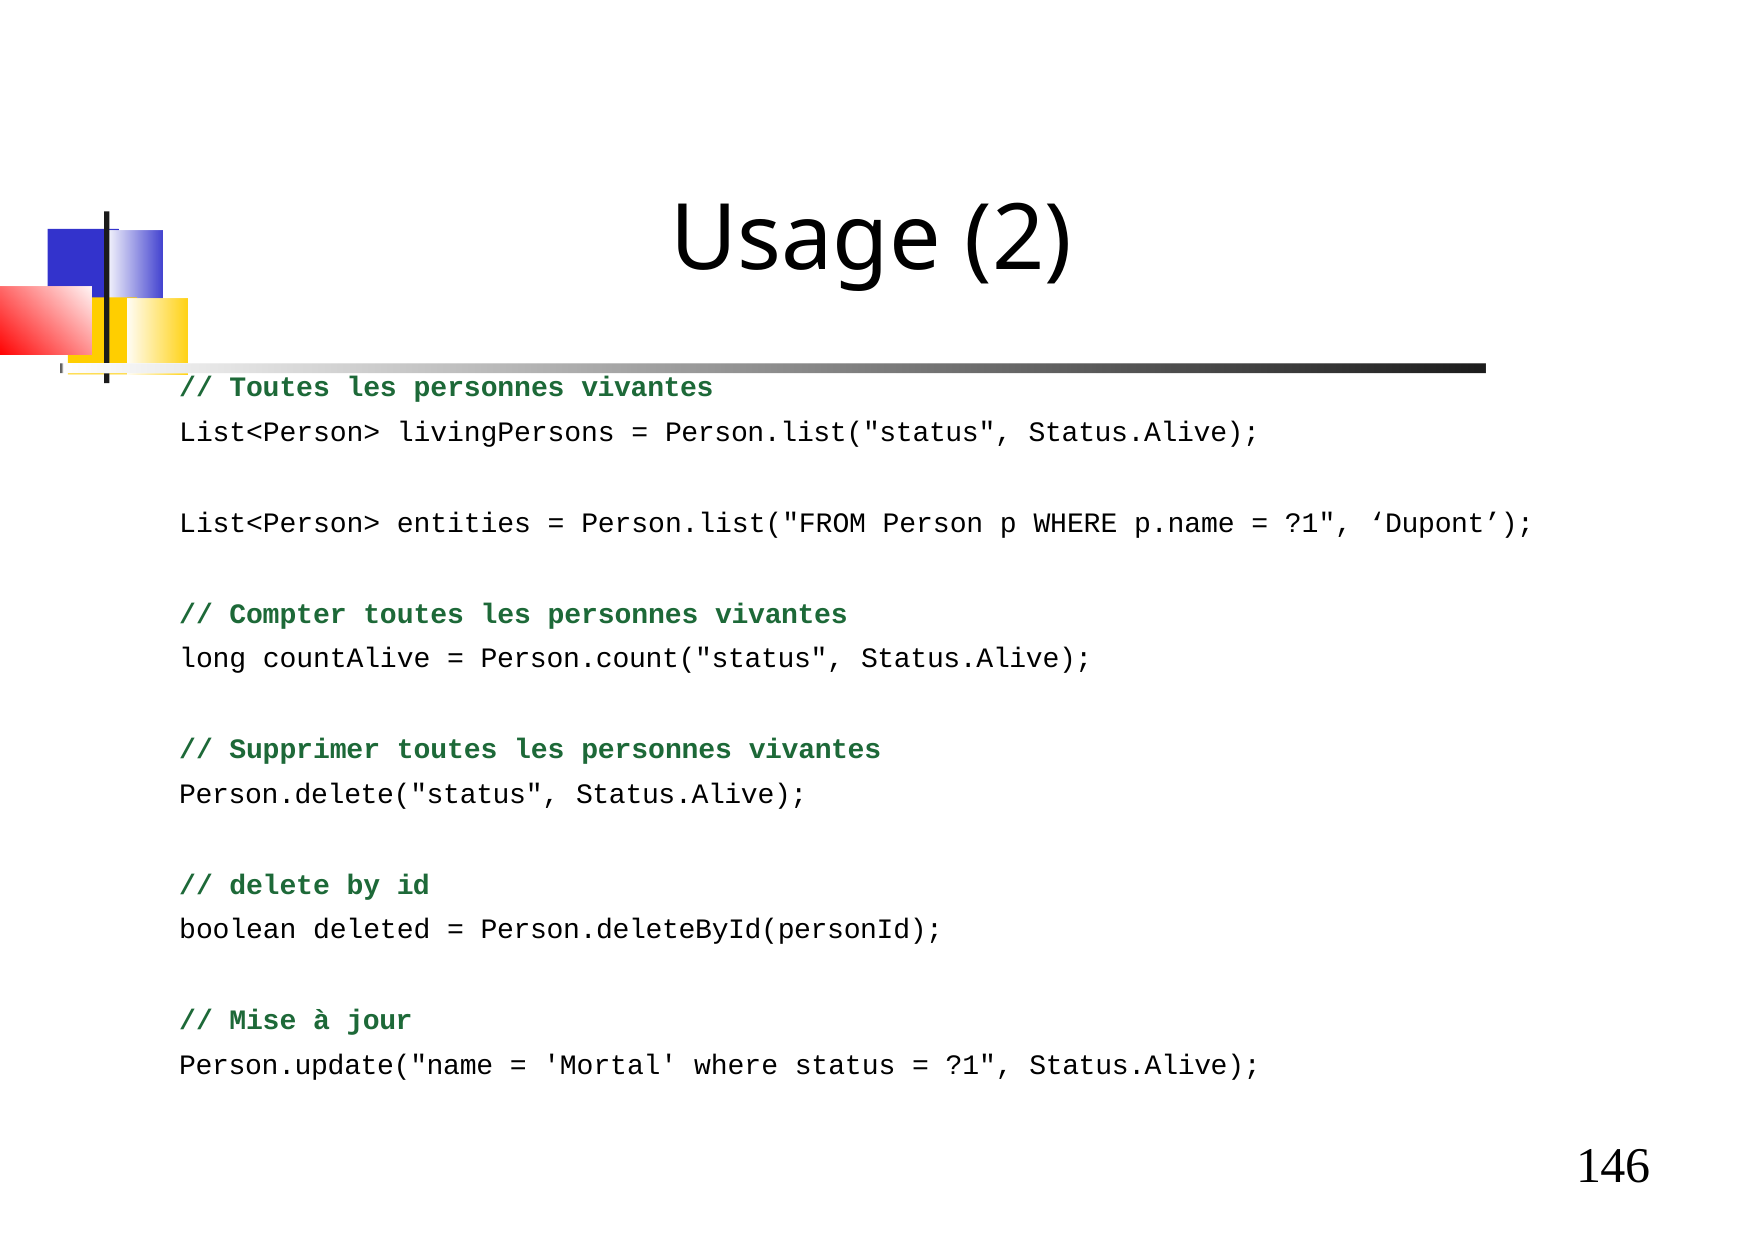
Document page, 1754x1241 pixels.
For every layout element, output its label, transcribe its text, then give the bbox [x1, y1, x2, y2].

picture [60, 229, 179, 384]
slide_number 146 [1569, 1135, 1660, 1241]
picture [0, 285, 92, 355]
text_box // Toutes les personnes vivantes List<Person> livingPersons = Person.list("status", Status.Alive); List<Person> entities = Person.list("FROM Person p WHERE p.name = ?1", ‘Dupont’); // Compter toutes les personnes vivantes long countAlive = Person.count("status", Status.Alive); // Supprimer toutes les personnes vivantes Person.delete("status", Status.Alive); // delete by id boolean deleted = Person.deleteById(personId); // Mise à jour Person.update("name = 'Mortal' where status = ?1", Status.Alive); [177, 355, 1538, 1081]
title Usage (2) [179, 183, 1564, 393]
